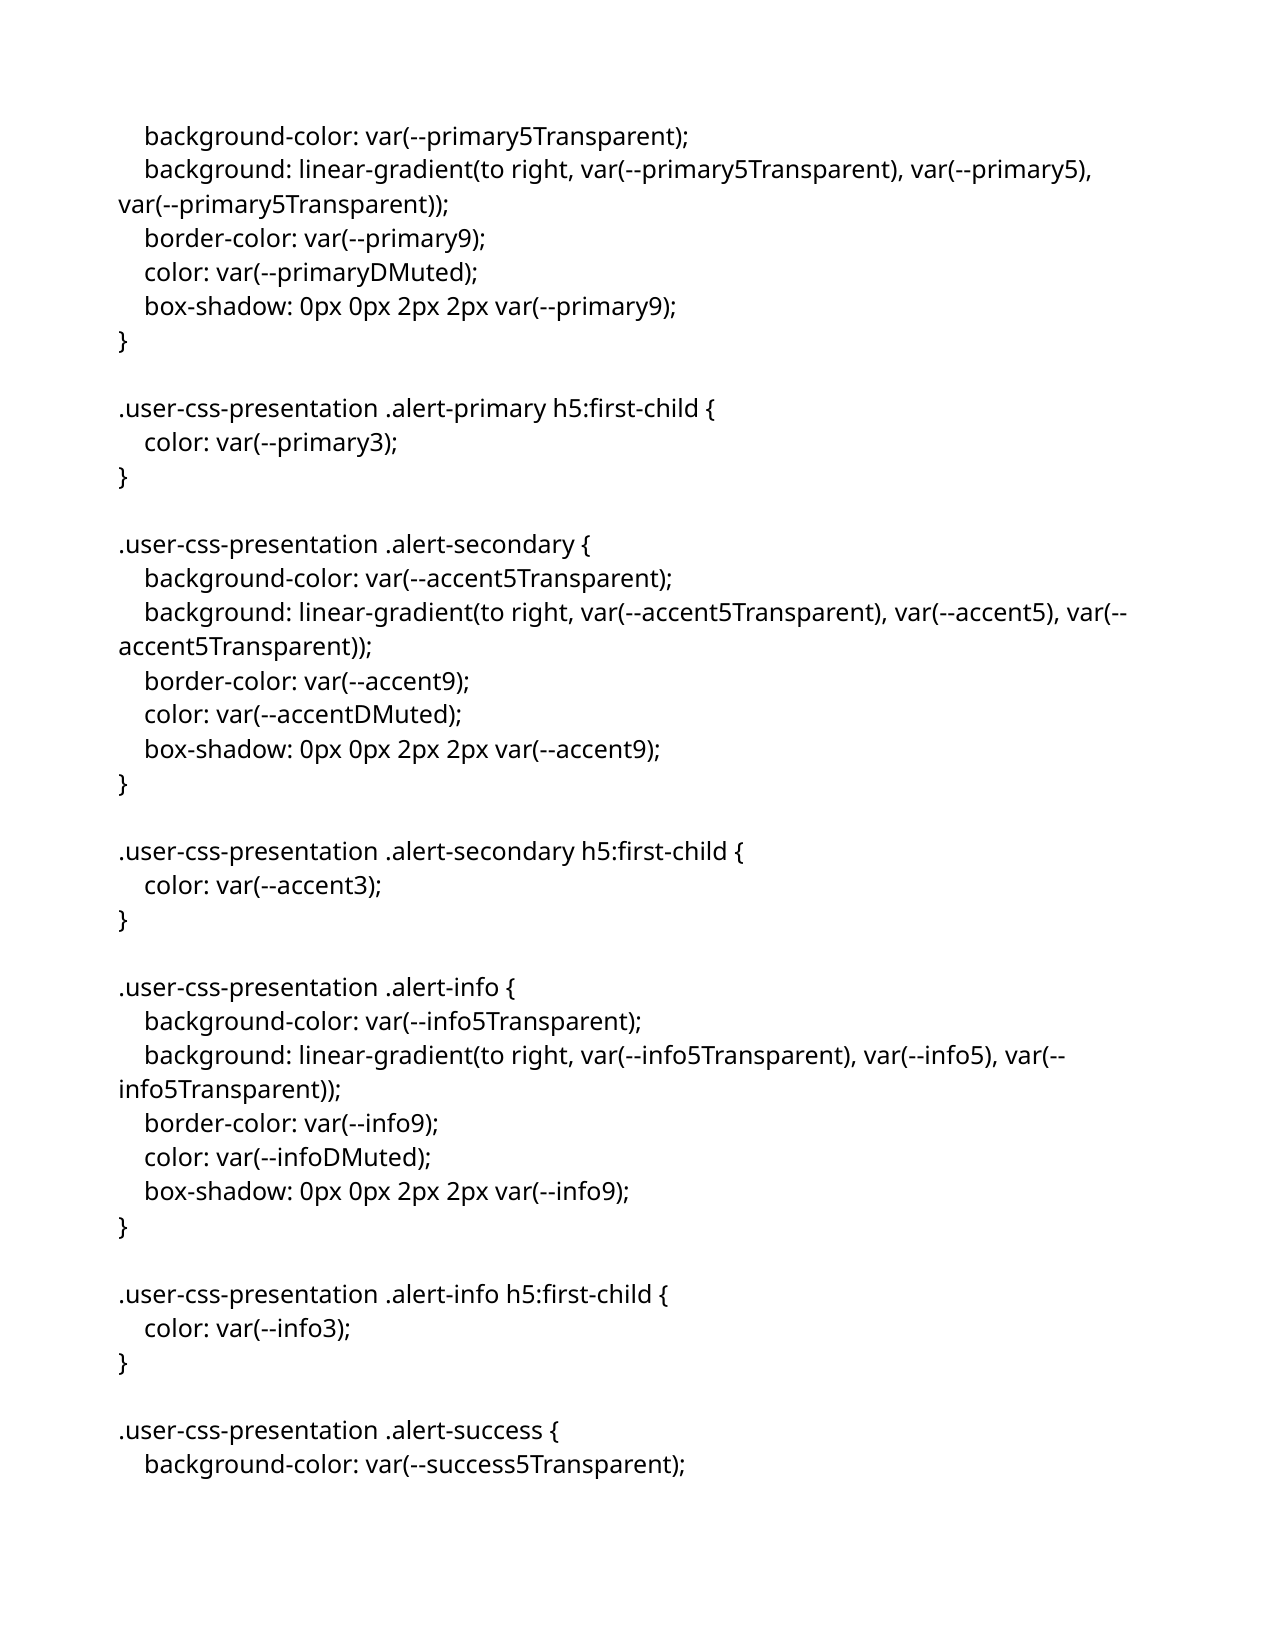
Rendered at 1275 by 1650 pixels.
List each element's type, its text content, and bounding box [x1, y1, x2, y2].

text color: var(--info3); [118, 1310, 1157, 1344]
text background-color: var(--info5Transparent); [118, 1004, 1157, 1038]
text background: linear-gradient(to right, var(--primary5Transparent), var(--primary5), var(--primary5Transparent)); [118, 152, 1157, 220]
text background: linear-gradient(to right, var(--info5Transparent), var(--info5), var(--info5Transparent)); [118, 1038, 1157, 1106]
text background-color: var(--accent5Transparent); [118, 561, 1157, 595]
text } [118, 1208, 1157, 1242]
text box-shadow: 0px 0px 2px 2px var(--primary9); [118, 288, 1157, 322]
text } [118, 459, 1157, 493]
text color: var(--accent3); [118, 867, 1157, 902]
text background-color: var(--success5Transparent); [118, 1447, 1157, 1481]
text box-shadow: 0px 0px 2px 2px var(--info9); [118, 1174, 1157, 1208]
text color: var(--accentDMuted); [118, 697, 1157, 731]
text box-shadow: 0px 0px 2px 2px var(--accent9); [118, 731, 1157, 765]
text } [118, 322, 1157, 357]
text background: linear-gradient(to right, var(--accent5Transparent), var(--accent5), var(--accent5Transparent)); [118, 595, 1157, 663]
text color: var(--infoDMuted); [118, 1140, 1157, 1174]
text } [118, 902, 1157, 936]
text .user-css-presentation .alert-secondary h5:first-child { [118, 833, 1157, 867]
text .user-css-presentation .alert-primary h5:first-child { [118, 391, 1157, 425]
text .user-css-presentation .alert-info h5:first-child { [118, 1276, 1157, 1310]
text } [118, 1344, 1157, 1378]
text color: var(--primary3); [118, 425, 1157, 459]
text } [118, 765, 1157, 799]
text .user-css-presentation .alert-info { [118, 970, 1157, 1004]
text color: var(--primaryDMuted); [118, 254, 1157, 288]
text border-color: var(--accent9); [118, 663, 1157, 697]
text .user-css-presentation .alert-success { [118, 1412, 1157, 1447]
text border-color: var(--primary9); [118, 220, 1157, 254]
text border-color: var(--info9); [118, 1106, 1157, 1140]
text background-color: var(--primary5Transparent); [118, 118, 1157, 152]
text .user-css-presentation .alert-secondary { [118, 527, 1157, 561]
